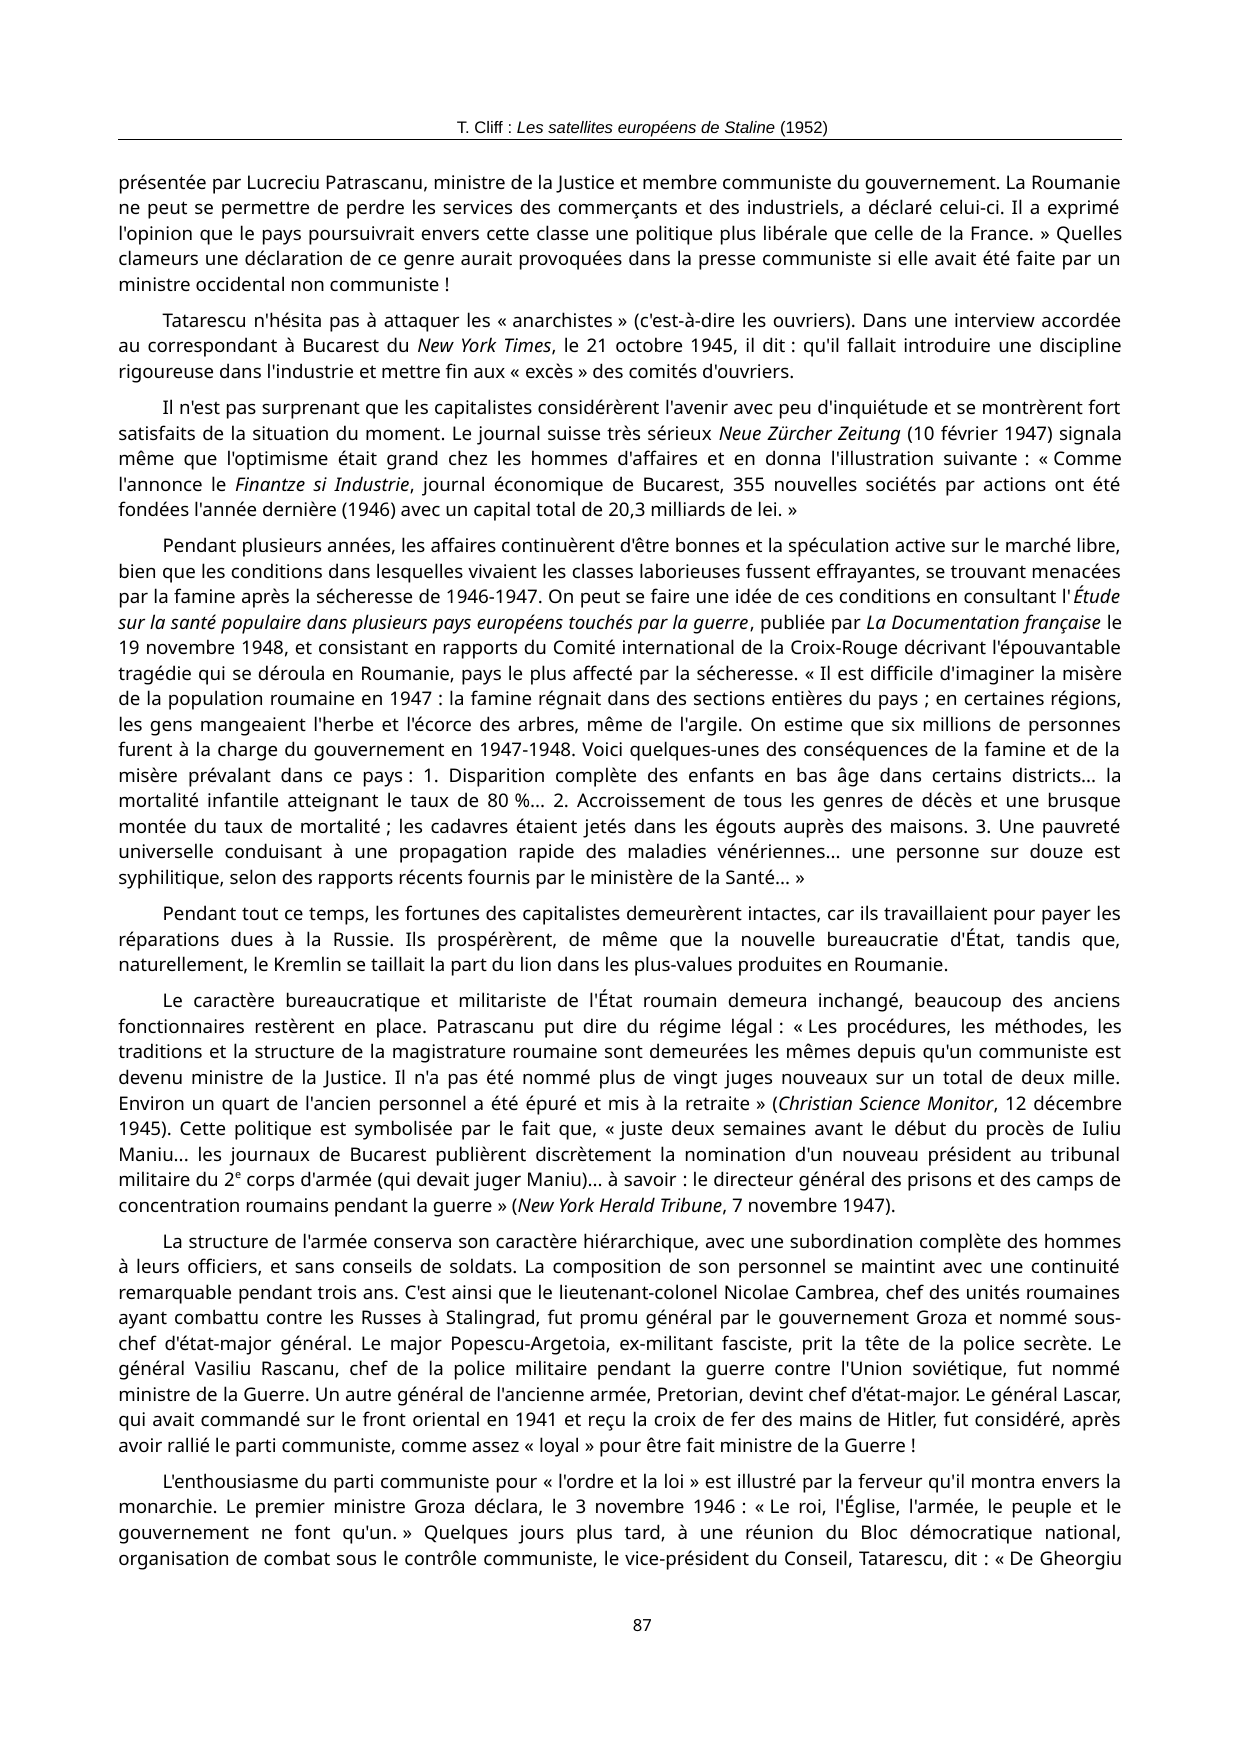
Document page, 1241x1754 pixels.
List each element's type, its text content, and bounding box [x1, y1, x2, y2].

text Pendant plusieurs années, les affaires continuèrent d'être bonnes et la spéculation active sur le marché libre, bien que les conditions dans lesquelles vivaient les classes laborieuses fussent effrayantes, se trouvant menacées par la famine après la sécheresse de 1946-1947. On peut se faire une idée de ces conditions en consultant l'Étude sur la santé populaire dans plusieurs pays européens touchés par la guerre, publiée par La Documentation française le 19 novembre 1948, et consistant en rapports du Comité international de la Croix-Rouge décrivant l'épouvantable tragédie qui se déroula en Roumanie, pays le plus affecté par la sécheresse. « Il est difficile d'imaginer la misère de la population roumaine en 1947 : la famine régnait dans des sections entières du pays ; en certaines régions, les gens mangeaient l'herbe et l'écorce des arbres, même de l'argile. On estime que six millions de personnes furent à la charge du gouvernement en 1947-1948. Voici quelques-unes des conséquences de la famine et de la misère prévalant dans ce pays : 1. Disparition complète des enfants en bas âge dans certains districts... la mortalité infantile atteignant le taux de 80 %... 2. Accroissement de tous les genres de décès et une brusque montée du taux de mortalité ; les cadavres étaient jetés dans les égouts auprès des maisons. 3. Une pauvreté universelle conduisant à une propagation rapide des maladies vénériennes... une personne sur douze est syphilitique, selon des rapports récents fournis par le ministère de la Santé... » [118, 533, 1122, 890]
text Le caractère bureaucratique et militariste de l'État roumain demeura inchangé, beaucoup des anciens fonctionnaires restèrent en place. Patrascanu put dire du régime légal : « Les procédures, les méthodes, les traditions et la structure de la magistrature roumaine sont demeurées les mêmes depuis qu'un communiste est devenu ministre de la Justice. Il n'a pas été nommé plus de vingt juges nouveaux sur un total de deux mille. Environ un quart de l'ancien personnel a été épuré et mis à la retraite » (Christian Science Monitor, 12 décembre 1945). Cette politique est symbolisée par le fait que, « juste deux semaines avant le début du procès de Iuliu Maniu... les journaux de Bucarest publièrent discrètement la nomination d'un nouveau président au tribunal militaire du 2e corps d'armée (qui devait juger Maniu)... à savoir : le directeur général des prisons et des camps de concentration roumains pendant la guerre » (New York Herald Tribune, 7 novembre 1947). [118, 988, 1122, 1217]
text Il n'est pas surprenant que les capitalistes considérèrent l'avenir avec peu d'inquiétude et se montrèrent fort satisfaits de la situation du moment. Le journal suisse très sérieux Neue Zürcher Zeitung (10 février 1947) signala même que l'optimisme était grand chez les hommes d'affaires et en donna l'illustration suivante : « Comme l'annonce le Finantze si Industrie, journal économique de Bucarest, 355 nouvelles sociétés par actions ont été fondées l'année dernière (1946) avec un capital total de 20,3 milliards de lei. » [118, 394, 1122, 522]
text Tatarescu n'hésita pas à attaquer les « anarchistes » (c'est-à-dire les ouvriers). Dans une interview accordée au correspondant à Bucarest du New York Times, le 21 octobre 1945, il dit : qu'il fallait introduire une discipline rigoureuse dans l'industrie et mettre fin aux « excès » des comités d'ouvriers. [118, 307, 1122, 384]
text présentée par Lucreciu Patrascanu, ministre de la Justice et membre communiste du gouvernement. La Roumanie ne peut se permettre de perdre les services des commerçants et des industriels, a déclaré celui-ci. Il a exprimé l'opinion que le pays poursuivrait envers cette classe une politique plus libérale que celle de la France. » Quelles clameurs une déclaration de ce genre aurait provoquées dans la presse communiste si elle avait été faite par un ministre occidental non communiste ! [118, 169, 1122, 297]
text La structure de l'armée conserva son caractère hiérarchique, avec une subordination complète des hommes à leurs officiers, et sans conseils de soldats. La composition de son personnel se maintint avec une continuité remarquable pendant trois ans. C'est ainsi que le lieutenant-colonel Nicolae Cambrea, chef des unités roumaines ayant combattu contre les Russes à Stalingrad, fut promu général par le gouvernement Groza et nommé sous-chef d'état-major général. Le major Popescu-Argetoia, ex-militant fasciste, prit la tête de la police secrète. Le général Vasiliu Rascanu, chef de la police militaire pendant la guerre contre l'Union soviétique, fut nommé ministre de la Guerre. Un autre général de l'ancienne armée, Pretorian, devint chef d'état-major. Le général Lascar, qui avait commandé sur le front oriental en 1941 et reçu la croix de fer des mains de Hitler, fut considéré, après avoir rallié le parti communiste, comme assez « loyal » pour être fait ministre de la Guerre ! [118, 1228, 1122, 1458]
text L'enthousiasme du parti communiste pour « l'ordre et la loi » est illustré par la ferveur qu'il montra envers la monarchie. Le premier ministre Groza déclara, le 3 novembre 1946 : « Le roi, l'Église, l'armée, le peuple et le gouvernement ne font qu'un. » Quelques jours plus tard, à une réunion du Bloc démocratique national, organisation de combat sous le contrôle communiste, le vice-président du Conseil, Tatarescu, dit : « De Gheorgiu [118, 1468, 1122, 1570]
text Pendant tout ce temps, les fortunes des capitalistes demeurèrent intactes, car ils travaillaient pour payer les réparations dues à la Russie. Ils prospérèrent, de même que la nouvelle bureaucratie d'État, tandis que, naturellement, le Kremlin se taillait la part du lion dans les plus-values produites en Roumanie. [118, 901, 1122, 977]
